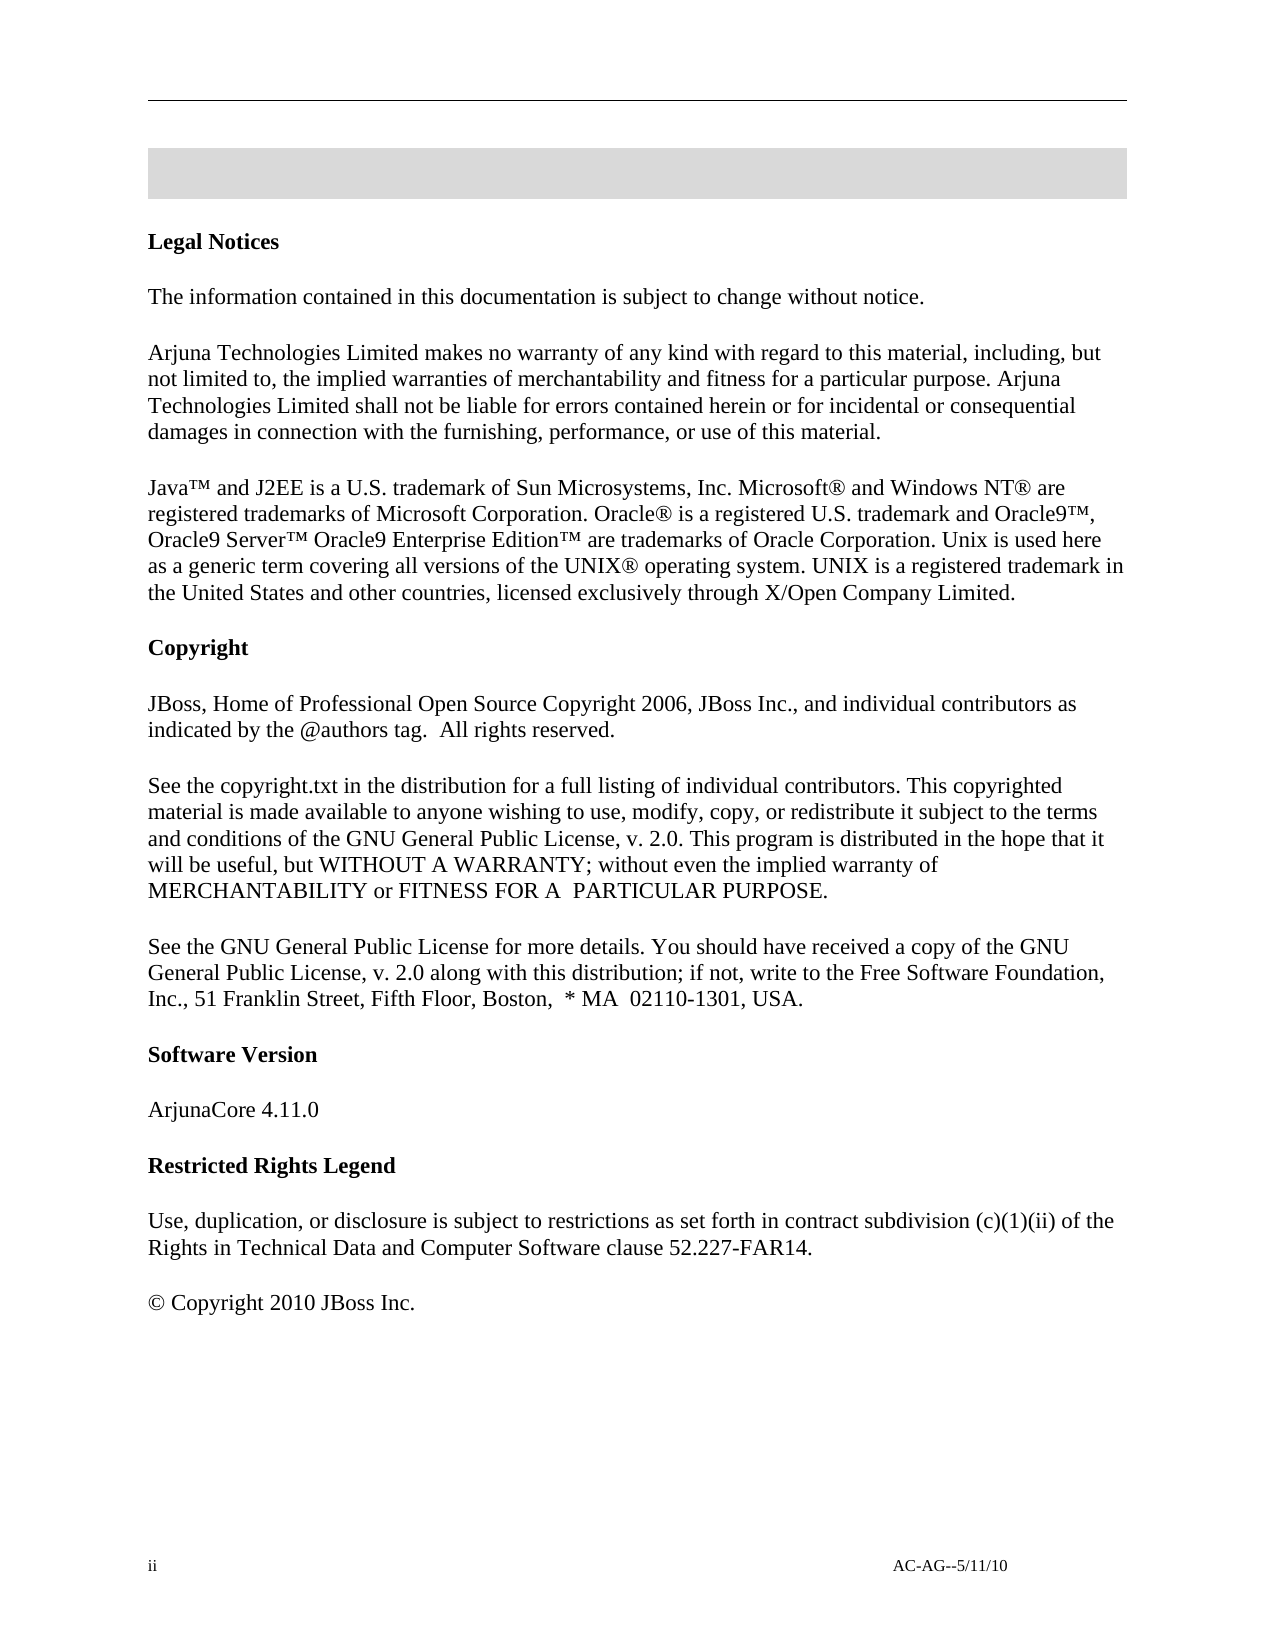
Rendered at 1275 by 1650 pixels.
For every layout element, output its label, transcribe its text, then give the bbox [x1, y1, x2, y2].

text Legal Notices [148, 228, 1127, 254]
text See the copyright.txt in the distribution for a full listing of individual contributors. This copyrighted material is made available to anyone wishing to use, modify, copy, or redistribute it subject to the terms and conditions of the GNU General Public License, v. 2.0. This program is distributed in the hope that it will be useful, but WITHOUT A WARRANTY; without even the implied warranty of MERCHANTABILITY or FITNESS FOR A PARTICULAR PURPOSE. [148, 772, 1127, 904]
text Copyright [148, 634, 1127, 661]
text See the GNU General Public License for more details. You should have received a copy of the GNU General Public License, v. 2.0 along with this distribution; if not, write to the Free Software Foundation, Inc., 51 Franklin Street, Fifth Floor, Boston, * MA 02110-1301, USA. [148, 933, 1127, 1012]
text JBoss, Home of Professional Open Source Copyright 2006, JBoss Inc., and individual contributors as indicated by the @authors tag. All rights reserved. [148, 690, 1127, 743]
text Software Version [148, 1041, 1127, 1067]
text ArjunaCore 4.10.0 [148, 1097, 1127, 1123]
text Restricted Rights Legend [148, 1152, 1127, 1178]
text © Copyright 2010 JBoss Inc. [148, 1289, 1127, 1316]
text Java™ and J2EE is a U.S. trademark of Sun Microsystems, Inc. Microsoft® and Windows NT® are registered trademarks of Microsoft Corporation. Oracle® is a registered U.S. trademark and Oracle9™, Oracle9 Server™ Oracle9 Enterprise Edition™ are trademarks of Oracle Corporation. Unix is used here as a generic term covering all versions of the UNIX® operating system. UNIX is a registered trademark in the United States and other countries, licensed exclusively through X/Open Company Limited. [148, 473, 1127, 605]
text Use, duplication, or disclosure is subject to restrictions as set forth in contract subdivision (c)(1)(ii) of the Rights in Technical Data and Computer Software clause 52.227-FAR14. [148, 1208, 1127, 1260]
text Arjuna Technologies Limited makes no warranty of any kind with regard to this material, including, but not limited to, the implied warranties of merchantability and fitness for a particular purpose. Arjuna Technologies Limited shall not be liable for errors contained herein or for incidental or consequential damages in connection with the furnishing, performance, or use of this material. [148, 339, 1127, 444]
text The information contained in this documentation is subject to change without notice. [148, 283, 1127, 310]
